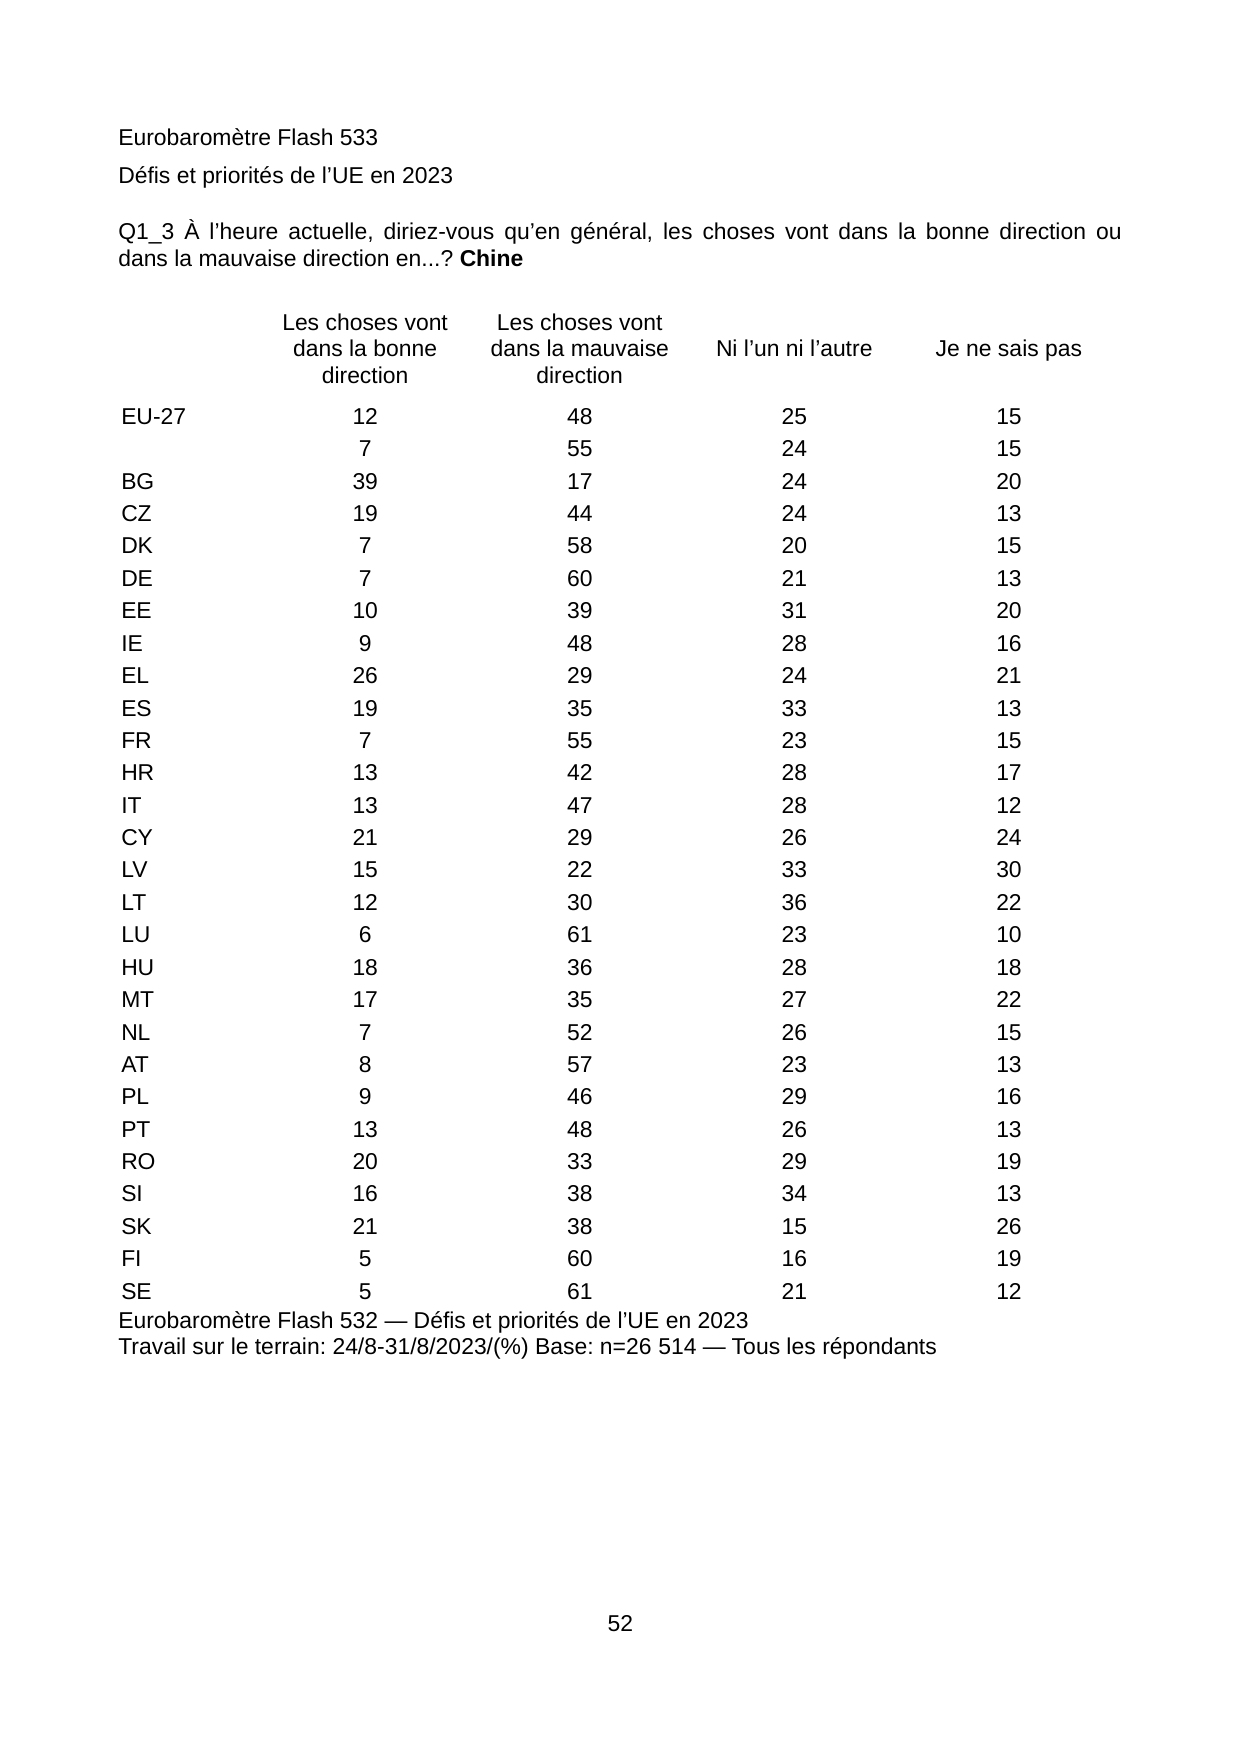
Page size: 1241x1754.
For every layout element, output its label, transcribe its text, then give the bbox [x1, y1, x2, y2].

table_cell 19 [258, 691, 472, 724]
table_cell 12 [258, 400, 472, 432]
table_cell 20 [258, 1145, 472, 1177]
table_cell 13 [901, 1048, 1116, 1080]
table_cell 36 [472, 951, 687, 983]
table_cell 17 [258, 983, 472, 1015]
table_cell 35 [472, 691, 687, 724]
table_cell SE [118, 1275, 258, 1307]
table_cell 10 [258, 594, 472, 627]
table_cell 17 [472, 465, 687, 497]
table_cell 24 [687, 465, 901, 497]
table_cell 21 [687, 1275, 901, 1307]
table_cell 33 [687, 854, 901, 886]
table_cell 13 [258, 789, 472, 821]
table_header Ni l’un ni l’autre [687, 297, 901, 400]
table_cell 21 [258, 1210, 472, 1242]
table_cell 7 [258, 1015, 472, 1048]
table_cell 13 [901, 562, 1116, 594]
table_cell 5 [258, 1242, 472, 1274]
table_cell PT [118, 1113, 258, 1145]
table_cell 15 [687, 1210, 901, 1242]
table_cell 48 [472, 1113, 687, 1145]
table_cell 13 [258, 1113, 472, 1145]
table_cell 21 [687, 562, 901, 594]
table_cell 22 [472, 854, 687, 886]
table_cell 18 [901, 951, 1116, 983]
table_cell 28 [687, 756, 901, 789]
table_cell 9 [258, 1080, 472, 1113]
table_cell 15 [901, 400, 1116, 432]
table_cell 15 [901, 432, 1116, 465]
table_cell 39 [472, 594, 687, 627]
table_cell 33 [687, 691, 901, 724]
table_cell 10 [901, 918, 1116, 951]
table_header [118, 297, 258, 400]
table_cell 22 [901, 886, 1116, 918]
table_cell 13 [901, 1113, 1116, 1145]
table_cell 13 [901, 1178, 1116, 1210]
table_header Les choses vont dans la mauvaise direction [472, 297, 687, 400]
table_cell 7 [258, 530, 472, 562]
table_cell 26 [901, 1210, 1116, 1242]
table_cell IT [118, 789, 258, 821]
table_cell 21 [258, 821, 472, 853]
table_cell 29 [472, 659, 687, 691]
table_cell IE [118, 627, 258, 659]
table_cell RO [118, 1145, 258, 1177]
table_cell 61 [472, 1275, 687, 1307]
table_cell 22 [901, 983, 1116, 1015]
table_cell 9 [258, 627, 472, 659]
table_cell SI [118, 1178, 258, 1210]
table_cell HU [118, 951, 258, 983]
table_cell DE [118, 562, 258, 594]
table_cell 48 [472, 400, 687, 432]
table_cell LU [118, 918, 258, 951]
table_cell FR [118, 724, 258, 756]
table_cell 23 [687, 1048, 901, 1080]
table_cell [118, 432, 258, 465]
table_cell PL [118, 1080, 258, 1113]
table_header Je ne sais pas [901, 297, 1116, 400]
table_cell 13 [901, 497, 1116, 529]
table_cell 12 [901, 789, 1116, 821]
table_cell 24 [687, 497, 901, 529]
table_cell 7 [258, 724, 472, 756]
table_cell 15 [901, 724, 1116, 756]
table_cell LV [118, 854, 258, 886]
table_cell 39 [258, 465, 472, 497]
table_cell 42 [472, 756, 687, 789]
table_cell 19 [901, 1242, 1116, 1274]
table_cell 35 [472, 983, 687, 1015]
table_cell 20 [901, 594, 1116, 627]
table_cell 36 [687, 886, 901, 918]
table_cell 28 [687, 789, 901, 821]
table_cell 5 [258, 1275, 472, 1307]
table_cell 18 [258, 951, 472, 983]
table_cell HR [118, 756, 258, 789]
table_cell ES [118, 691, 258, 724]
table_header Les choses vont dans la bonne direction [258, 297, 472, 400]
table_cell EU-27 [118, 400, 258, 432]
table_cell 25 [687, 400, 901, 432]
table_cell 21 [901, 659, 1116, 691]
table_cell BG [118, 465, 258, 497]
table_cell 33 [472, 1145, 687, 1177]
table_cell 31 [687, 594, 901, 627]
table_cell 57 [472, 1048, 687, 1080]
table_cell 29 [687, 1080, 901, 1113]
table_cell 13 [258, 756, 472, 789]
table_cell 61 [472, 918, 687, 951]
table_cell 60 [472, 562, 687, 594]
text Eurobaromètre Flash 532 — Défis et priorités de l’UE en 2023 [118, 1307, 1122, 1333]
text Travail sur le terrain: 24/8-31/8/2023/(%) Base: n=26 514 — Tous les répondants [118, 1333, 1122, 1360]
table_cell 16 [258, 1178, 472, 1210]
table_cell NL [118, 1015, 258, 1048]
table_cell 52 [472, 1015, 687, 1048]
table_cell 17 [901, 756, 1116, 789]
table_cell 6 [258, 918, 472, 951]
table_cell MT [118, 983, 258, 1015]
table_cell 26 [687, 1015, 901, 1048]
table_cell 47 [472, 789, 687, 821]
table_cell 23 [687, 918, 901, 951]
table_cell 55 [472, 432, 687, 465]
table_cell 27 [687, 983, 901, 1015]
table_cell 30 [901, 854, 1116, 886]
table_cell 26 [687, 821, 901, 853]
table_cell 48 [472, 627, 687, 659]
table_cell EE [118, 594, 258, 627]
table_cell 15 [901, 1015, 1116, 1048]
table_cell 29 [687, 1145, 901, 1177]
table_cell 26 [687, 1113, 901, 1145]
table_cell 20 [901, 465, 1116, 497]
table_cell 8 [258, 1048, 472, 1080]
table_cell 38 [472, 1178, 687, 1210]
table_cell 24 [901, 821, 1116, 853]
table_cell 34 [687, 1178, 901, 1210]
table_cell DK [118, 530, 258, 562]
table_cell 28 [687, 627, 901, 659]
table_cell 16 [901, 627, 1116, 659]
table_cell FI [118, 1242, 258, 1274]
table_cell 7 [258, 562, 472, 594]
table_cell 26 [258, 659, 472, 691]
table_cell 46 [472, 1080, 687, 1113]
table_cell LT [118, 886, 258, 918]
table_cell 55 [472, 724, 687, 756]
table_cell 7 [258, 432, 472, 465]
table_cell AT [118, 1048, 258, 1080]
table_cell 12 [901, 1275, 1116, 1307]
table_cell CZ [118, 497, 258, 529]
table_cell 38 [472, 1210, 687, 1242]
table_cell 23 [687, 724, 901, 756]
table_cell 20 [687, 530, 901, 562]
table_cell 12 [258, 886, 472, 918]
table_cell 19 [258, 497, 472, 529]
table_cell 60 [472, 1242, 687, 1274]
table_cell 30 [472, 886, 687, 918]
table_cell SK [118, 1210, 258, 1242]
table_cell 16 [901, 1080, 1116, 1113]
table_cell 15 [258, 854, 472, 886]
table_cell 24 [687, 659, 901, 691]
table_cell CY [118, 821, 258, 853]
table_cell 19 [901, 1145, 1116, 1177]
table_cell 58 [472, 530, 687, 562]
table_cell 29 [472, 821, 687, 853]
table_cell 16 [687, 1242, 901, 1274]
table_cell 13 [901, 691, 1116, 724]
table_cell 44 [472, 497, 687, 529]
table_cell 15 [901, 530, 1116, 562]
table_cell 24 [687, 432, 901, 465]
table_cell EL [118, 659, 258, 691]
text Q1_3 À l’heure actuelle, diriez-vous qu’en général, les choses vont dans la bonne direction ou dans la mauvaise direction en...? Chine [118, 218, 1122, 271]
table_cell 28 [687, 951, 901, 983]
